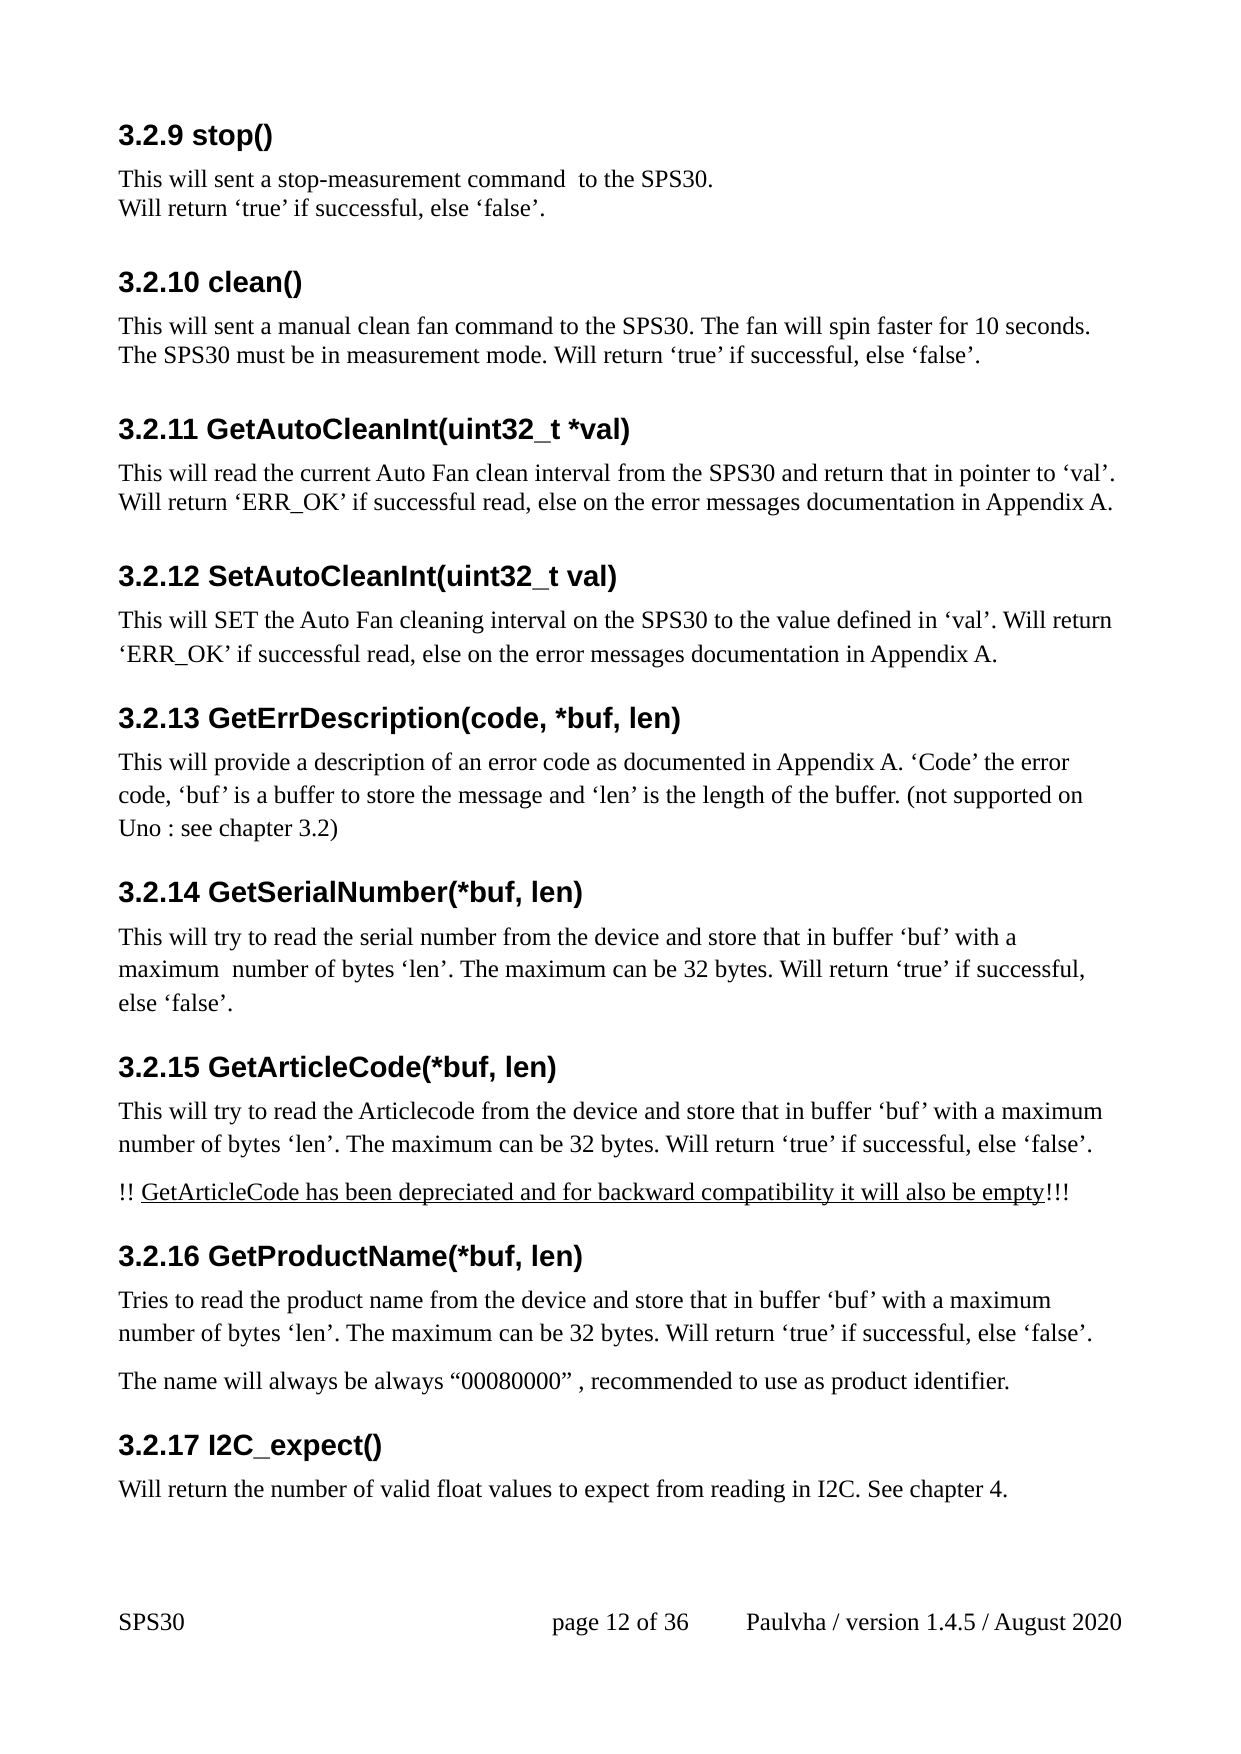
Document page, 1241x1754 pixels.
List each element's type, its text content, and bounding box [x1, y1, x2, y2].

subtitle 3.2.17 I2C_expect() [118, 1428, 1122, 1462]
text This will sent a manual clean fan command to the SPS30. The fan will spin faster for 10 seconds. [118, 311, 1122, 340]
text Tries to read the product name from the device and store that in buffer ‘buf’ with a maximum number of bytes ‘len’. The maximum can be 32 bytes. Will return ‘true’ if successful, else ‘false’. [118, 1285, 1122, 1347]
subtitle 3.2.9 stop() [118, 118, 1122, 152]
subtitle 3.2.13 GetErrDescription(code, *buf, len) [118, 701, 1122, 734]
text This will read the current Auto Fan clean interval from the SPS30 and return that in pointer to ‘val’. [118, 458, 1122, 487]
text This will provide a description of an error code as documented in Appendix A. ‘Code’ the error code, ‘buf’ is a buffer to store the message and ‘len’ is the length of the buffer. (not supported on Uno : see chapter 3.2) [118, 747, 1122, 842]
subtitle 3.2.10 clean() [118, 265, 1122, 299]
subtitle 3.2.16 GetProductName(*buf, len) [118, 1239, 1122, 1273]
subtitle 3.2.11 GetAutoCleanInt(uint32_t *val) [118, 412, 1122, 446]
text The SPS30 must be in measurement mode. Will return ‘true’ if successful, else ‘false’. [118, 340, 1122, 369]
text The name will always be always “00080000” , recommended to use as product identifier. [118, 1366, 1122, 1394]
subtitle 3.2.15 GetArticleCode(*buf, len) [118, 1050, 1122, 1083]
text Will return ‘true’ if successful, else ‘false’. [118, 193, 1122, 222]
subtitle 3.2.12 SetAutoCleanInt(uint32_t val) [118, 559, 1122, 593]
text Will return ‘ERR_OK’ if successful read, else on the error messages documentation in Appendix A. [118, 487, 1122, 516]
text This will try to read the Articlecode from the device and store that in buffer ‘buf’ with a maximum number of bytes ‘len’. The maximum can be 32 bytes. Will return ‘true’ if successful, else ‘false’. [118, 1096, 1122, 1158]
text !! GetArticleCode has been depreciated and for backward compatibility it will also be empty!!! [118, 1177, 1122, 1205]
text This will sent a stop-measurement command to the SPS30. [118, 164, 1122, 193]
text This will SET the Auto Fan cleaning interval on the SPS30 to the value defined in ‘val’. Will return ‘ERR_OK’ if successful read, else on the error messages documentation in Appendix A. [118, 606, 1122, 667]
text Will return the number of valid float values to expect from reading in I2C. See chapter 4. [118, 1474, 1122, 1503]
text This will try to read the serial number from the device and store that in buffer ‘buf’ with a maximum number of bytes ‘len’. The maximum can be 32 bytes. Will return ‘true’ if successful, else ‘false’. [118, 922, 1122, 1016]
subtitle 3.2.14 GetSerialNumber(*buf, len) [118, 875, 1122, 909]
